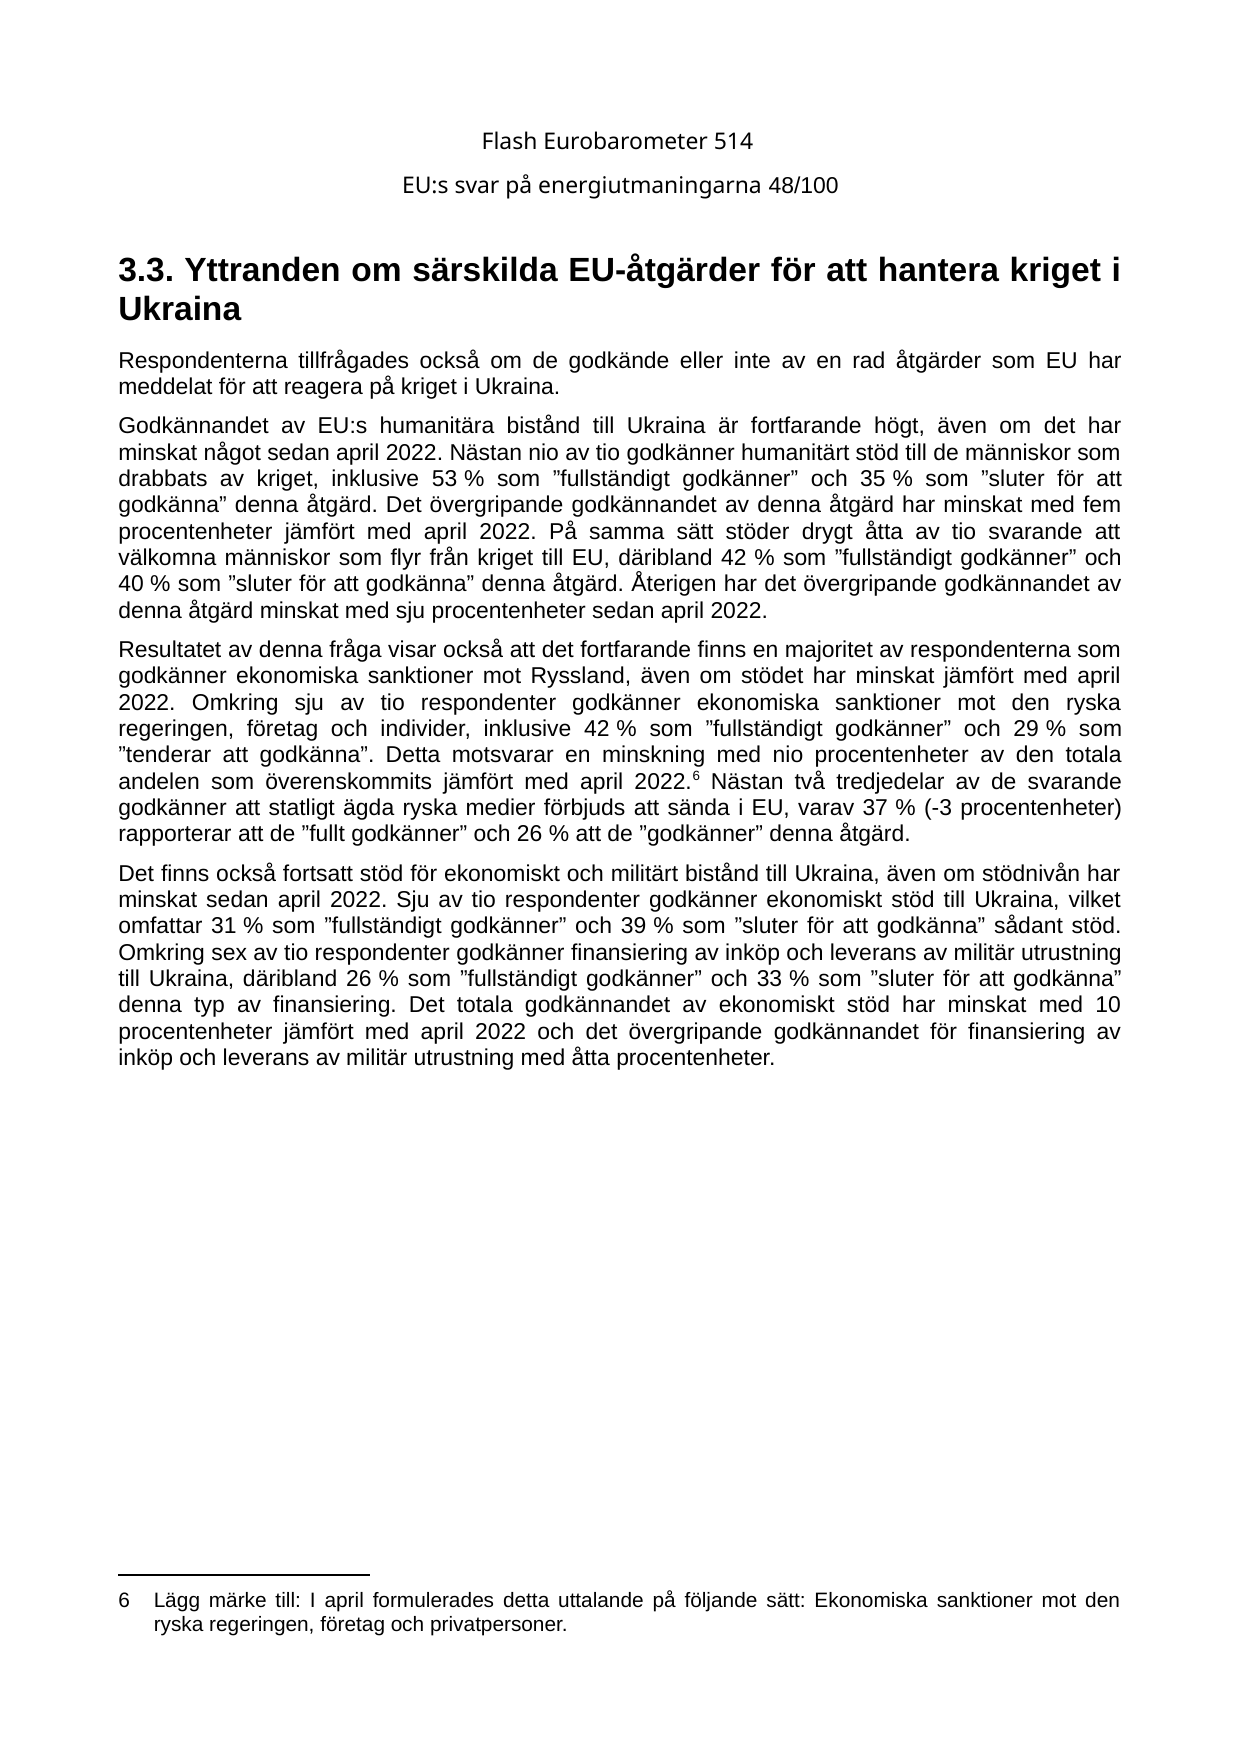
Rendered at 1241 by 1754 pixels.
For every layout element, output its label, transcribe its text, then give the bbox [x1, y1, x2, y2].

text Respondenterna tillfrågades också om de godkände eller inte av en rad åtgärder som EU har meddelat för att reagera på kriget i Ukraina. [118, 347, 1122, 399]
text Lägg märke till: I april formulerades detta uttalande på följande sätt: Ekonomiska sanktioner mot den ryska regeringen, företag och privatpersoner. [118, 1588, 1122, 1636]
subtitle 3.3. Yttranden om särskilda EU-åtgärder för att hantera kriget i Ukraina [118, 250, 1122, 328]
text Godkännandet av EU:s humanitära bistånd till Ukraina är fortfarande högt, även om det har minskat något sedan april 2022. Nästan nio av tio godkänner humanitärt stöd till de människor som drabbats av kriget, inklusive 53 % som ”fullständigt godkänner” och 35 % som ”sluter för att godkänna” denna åtgärd. Det övergripande godkännandet av denna åtgärd har minskat med fem procentenheter jämfört med april 2022. På samma sätt stöder drygt åtta av tio svarande att välkomna människor som flyr från kriget till EU, däribland 42 % som ”fullständigt godkänner” och 40 % som ”sluter för att godkänna” denna åtgärd. Återigen har det övergripande godkännandet av denna åtgärd minskat med sju procentenheter sedan april 2022. [118, 412, 1122, 623]
text Resultatet av denna fråga visar också att det fortfarande finns en majoritet av respondenterna som godkänner ekonomiska sanktioner mot Ryssland, även om stödet har minskat jämfört med april 2022. Omkring sju av tio respondenter godkänner ekonomiska sanktioner mot den ryska regeringen, företag och individer, inklusive 42 % som ”fullständigt godkänner” och 29 % som ”tenderar att godkänna”. Detta motsvarar en minskning med nio procentenheter av den totala andelen som överenskommits jämfört med april 2022. Nästan två tredjedelar av de svarande godkänner att statligt ägda ryska medier förbjuds att sända i EU, varav 37 % (-3 procentenheter) rapporterar att de ”fullt godkänner” och 26 % att de ”godkänner” denna åtgärd. [118, 636, 1122, 847]
text Det finns också fortsatt stöd för ekonomiskt och militärt bistånd till Ukraina, även om stödnivån har minskat sedan april 2022. Sju av tio respondenter godkänner ekonomiskt stöd till Ukraina, vilket omfattar 31 % som ”fullständigt godkänner” och 39 % som ”sluter för att godkänna” sådant stöd. Omkring sex av tio respondenter godkänner finansiering av inköp och leverans av militär utrustning till Ukraina, däribland 26 % som ”fullständigt godkänner” och 33 % som ”sluter för att godkänna” denna typ av finansiering. Det totala godkännandet av ekonomiskt stöd har minskat med 10 procentenheter jämfört med april 2022 och det övergripande godkännandet för finansiering av inköp och leverans av militär utrustning med åtta procentenheter. [118, 860, 1122, 1071]
